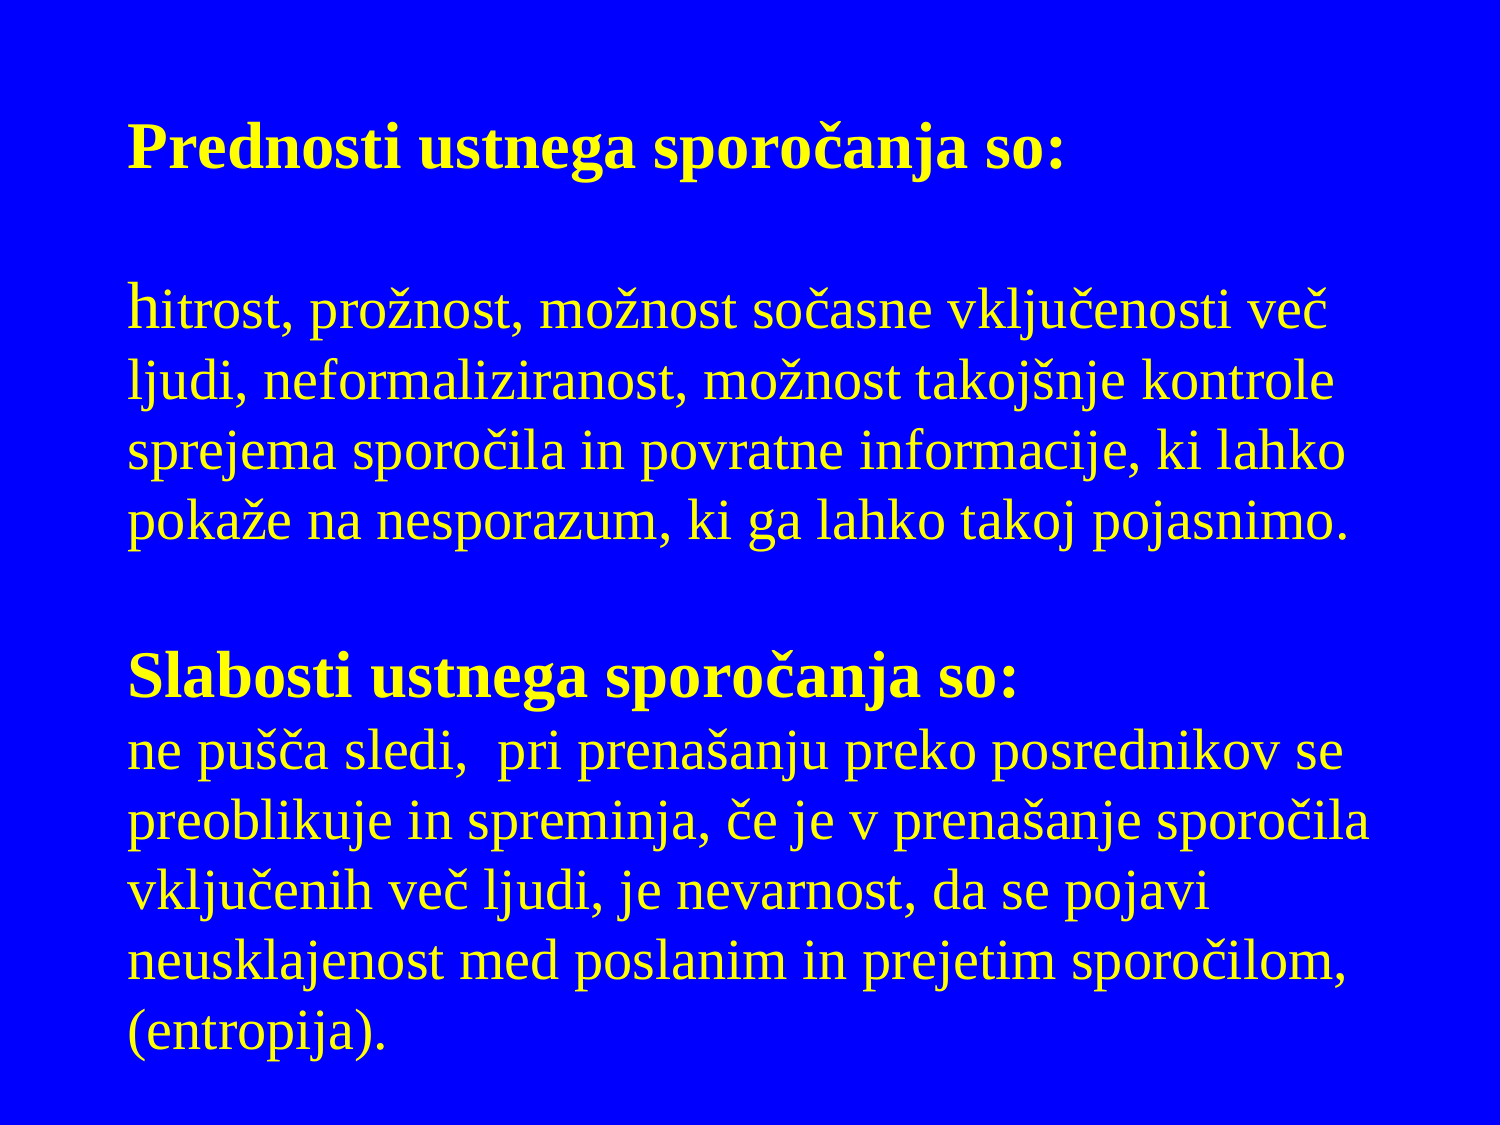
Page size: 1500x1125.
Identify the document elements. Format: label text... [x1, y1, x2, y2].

title Prednosti ustnega sporočanja so: hitrost, prožnost, možnost sočasne vključenosti več ljudi, neformaliziranost, možnost takojšnje kontrole sprejema sporočila in povratne informacije, ki lahko pokaže na nesporazum, ki ga lahko takoj pojasnimo. Slabosti ustnega sporočanja so: ne pušča sledi, pri prenašanju preko posrednikov se preoblikuje in spreminja, če je v prenašanje sporočila vključenih več ljudi, je nevarnost, da se pojavi neusklajenost med poslanim in prejetim sporočilom, (entropija). [112, 93, 1438, 1069]
